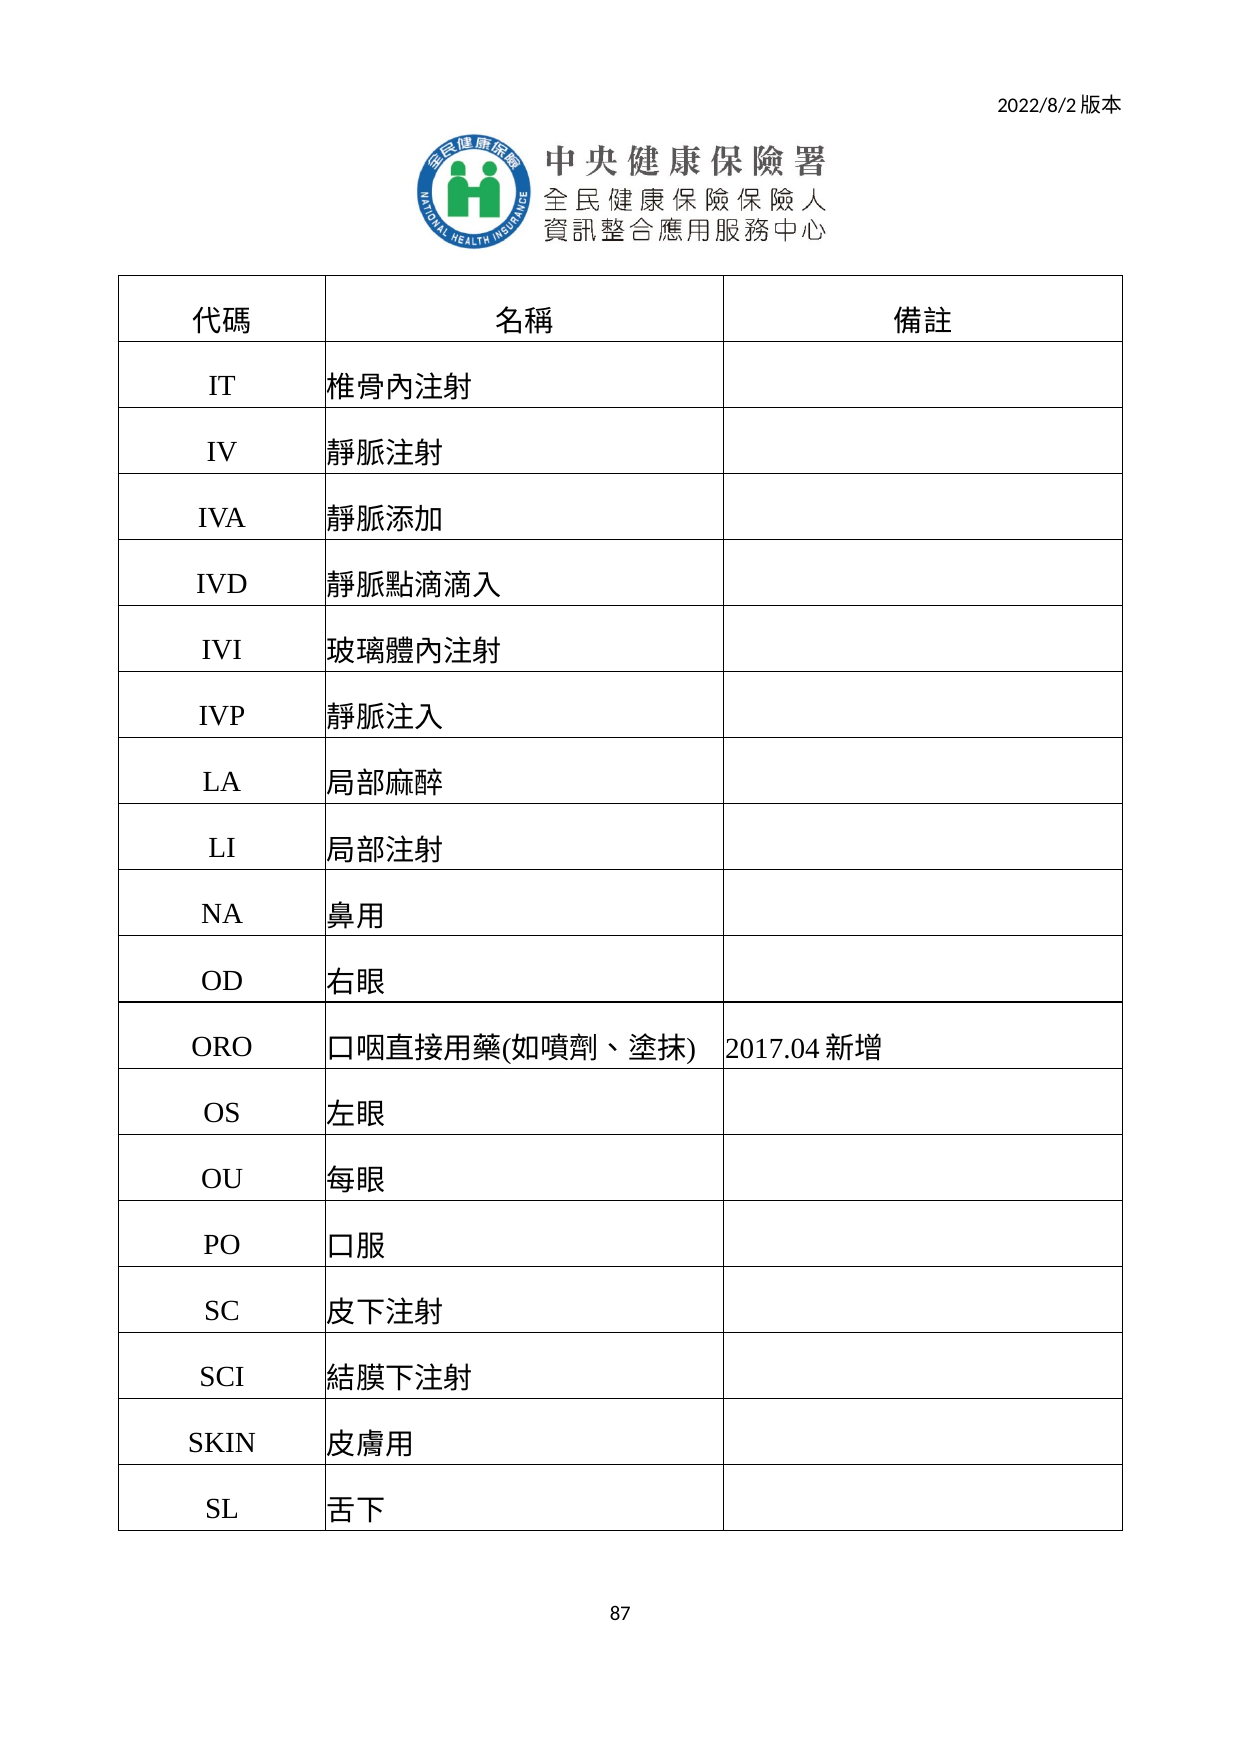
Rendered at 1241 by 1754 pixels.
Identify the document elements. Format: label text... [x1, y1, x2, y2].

table_cell SC [119, 1267, 325, 1332]
table_cell [724, 804, 1122, 869]
table_cell LA [119, 738, 325, 803]
table_cell [724, 606, 1122, 671]
table_cell 左眼 [326, 1069, 723, 1133]
table_cell [724, 870, 1122, 935]
table_cell NA [119, 870, 325, 935]
table_cell 靜脈注入 [326, 672, 723, 737]
table_cell 口咽直接用藥(如噴劑、塗抹) [326, 1003, 723, 1067]
table_cell [724, 1267, 1122, 1332]
table_cell 靜脈添加 [326, 474, 723, 539]
table_cell ORO [119, 1003, 325, 1067]
table_cell IVP [119, 672, 325, 737]
table_cell [724, 1201, 1122, 1266]
table_cell [724, 1069, 1122, 1133]
table_cell 右眼 [326, 936, 723, 1001]
table_cell 皮膚用 [326, 1399, 723, 1464]
table_cell [724, 672, 1122, 737]
table_header 名稱 [326, 276, 723, 341]
table_cell 口服 [326, 1201, 723, 1266]
table_cell OS [119, 1069, 325, 1133]
table_cell 2017.04新增 [724, 1003, 1122, 1067]
table_cell 玻璃體內注射 [326, 606, 723, 671]
table_cell 局部麻醉 [326, 738, 723, 803]
table_cell LI [119, 804, 325, 869]
table_cell [724, 474, 1122, 539]
table_cell IVI [119, 606, 325, 671]
table_cell [724, 1135, 1122, 1199]
table_cell [724, 738, 1122, 803]
table_cell OD [119, 936, 325, 1001]
table_cell 結膜下注射 [326, 1333, 723, 1398]
table_cell PO [119, 1201, 325, 1266]
table_cell 皮下注射 [326, 1267, 723, 1332]
table_cell 每眼 [326, 1135, 723, 1199]
table_cell IT [119, 342, 325, 407]
table_cell 靜脈注射 [326, 408, 723, 473]
table_cell IV [119, 408, 325, 473]
table_cell SKIN [119, 1399, 325, 1464]
table_cell [724, 540, 1122, 605]
table_cell [724, 342, 1122, 407]
table_cell 局部注射 [326, 804, 723, 869]
table_cell IVD [119, 540, 325, 605]
table_cell IVA [119, 474, 325, 539]
table_header 備註 [724, 276, 1122, 341]
table_cell SCI [119, 1333, 325, 1398]
table_cell [724, 1399, 1122, 1464]
table_header 代碼 [119, 276, 325, 341]
table_cell OU [119, 1135, 325, 1199]
table_cell [724, 408, 1122, 473]
table_cell 舌下 [326, 1465, 723, 1530]
table_cell 靜脈點滴滴入 [326, 540, 723, 605]
table_cell [724, 936, 1122, 1001]
table_cell 鼻用 [326, 870, 723, 935]
table_cell [724, 1333, 1122, 1398]
table_cell [724, 1465, 1122, 1530]
table_cell SL [119, 1465, 325, 1530]
table_cell 椎骨內注射 [326, 342, 723, 407]
